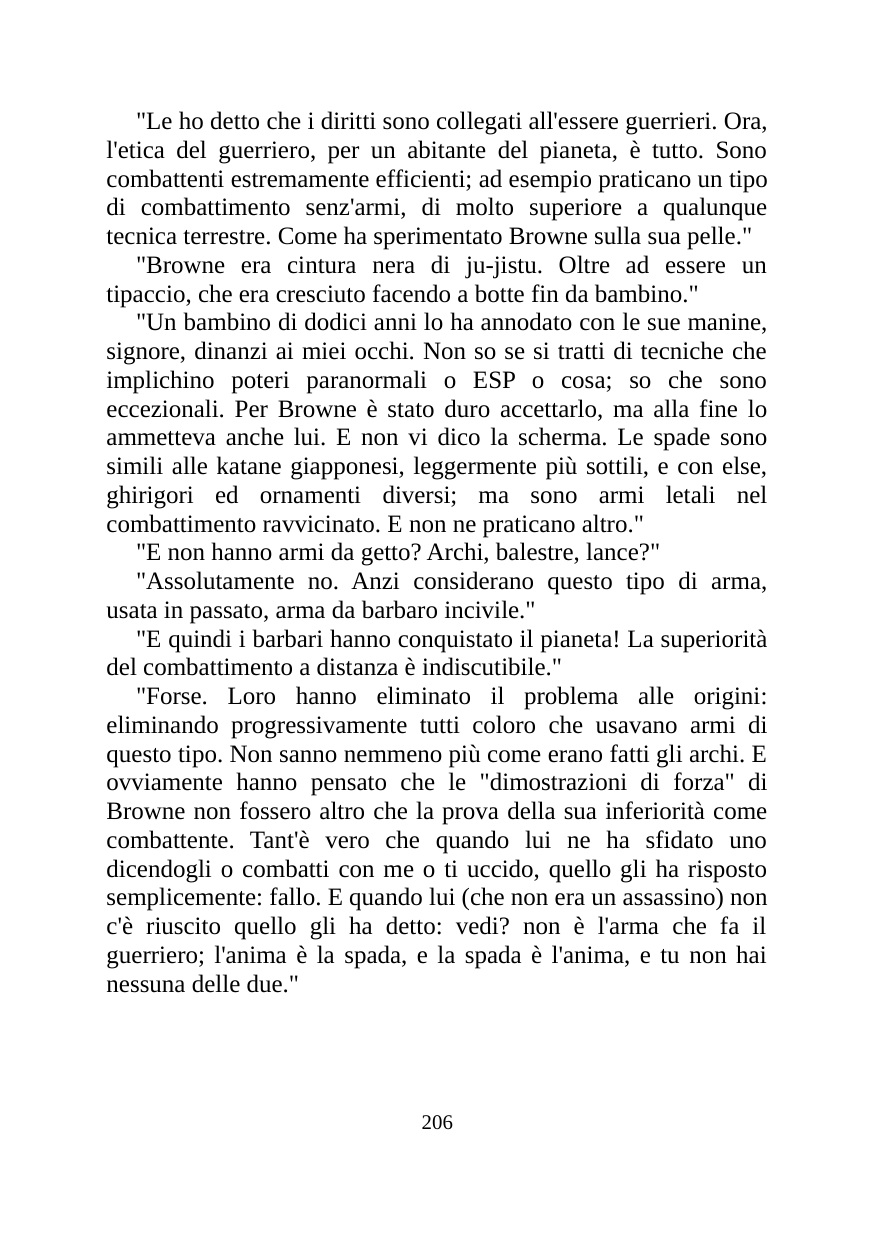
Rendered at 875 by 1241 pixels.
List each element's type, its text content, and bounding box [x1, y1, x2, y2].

text "E quindi i barbari hanno conquistato il pianeta! La superiorità del combattimento a distanza è indiscutibile." [106, 624, 768, 681]
text "Forse. Loro hanno eliminato il problema alle origini: eliminando progressivamente tutti coloro che usavano armi di questo tipo. Non sanno nemmeno più come erano fatti gli archi. E ovviamente hanno pensato che le "dimostrazioni di forza" di Browne non fossero altro che la prova della sua inferiorità come combattente. Tant'è vero che quando lui ne ha sfidato uno dicendogli o combatti con me o ti uccido, quello gli ha risposto semplicemente: fallo. E quando lui (che non era un assassino) non c'è riuscito quello gli ha detto: vedi? non è l'arma che fa il guerriero; l'anima è la spada, e la spada è l'anima, e tu non hai nessuna delle due." [106, 681, 768, 997]
text "Assolutamente no. Anzi considerano questo tipo di arma, usata in passato, arma da barbaro incivile." [106, 566, 768, 624]
text "Un bambino di dodici anni lo ha annodato con le sue manine, signore, dinanzi ai miei occhi. Non so se si tratti di tecniche che implichino poteri paranormali o ESP o cosa; so che sono eccezionali. Per Browne è stato duro accettarlo, ma alla fine lo ammetteva anche lui. E non vi dico la scherma. Le spade sono simili alle katane giapponesi, leggermente più sottili, e con else, ghirigori ed ornamenti diversi; ma sono armi letali nel combattimento ravvicinato. E non ne praticano altro." [106, 307, 768, 537]
text "Le ho detto che i diritti sono collegati all'essere guerrieri. Ora, l'etica del guerriero, per un abitante del pianeta, è tutto. Sono combattenti estremamente efficienti; ad esempio praticano un tipo di combattimento senz'armi, di molto superiore a qualunque tecnica terrestre. Come ha sperimentato Browne sulla sua pelle." [106, 106, 768, 250]
text "E non hanno armi da getto? Archi, balestre, lance?" [106, 537, 768, 566]
text "Browne era cintura nera di ju-jistu. Oltre ad essere un tipaccio, che era cresciuto facendo a botte fin da bambino." [106, 250, 768, 307]
